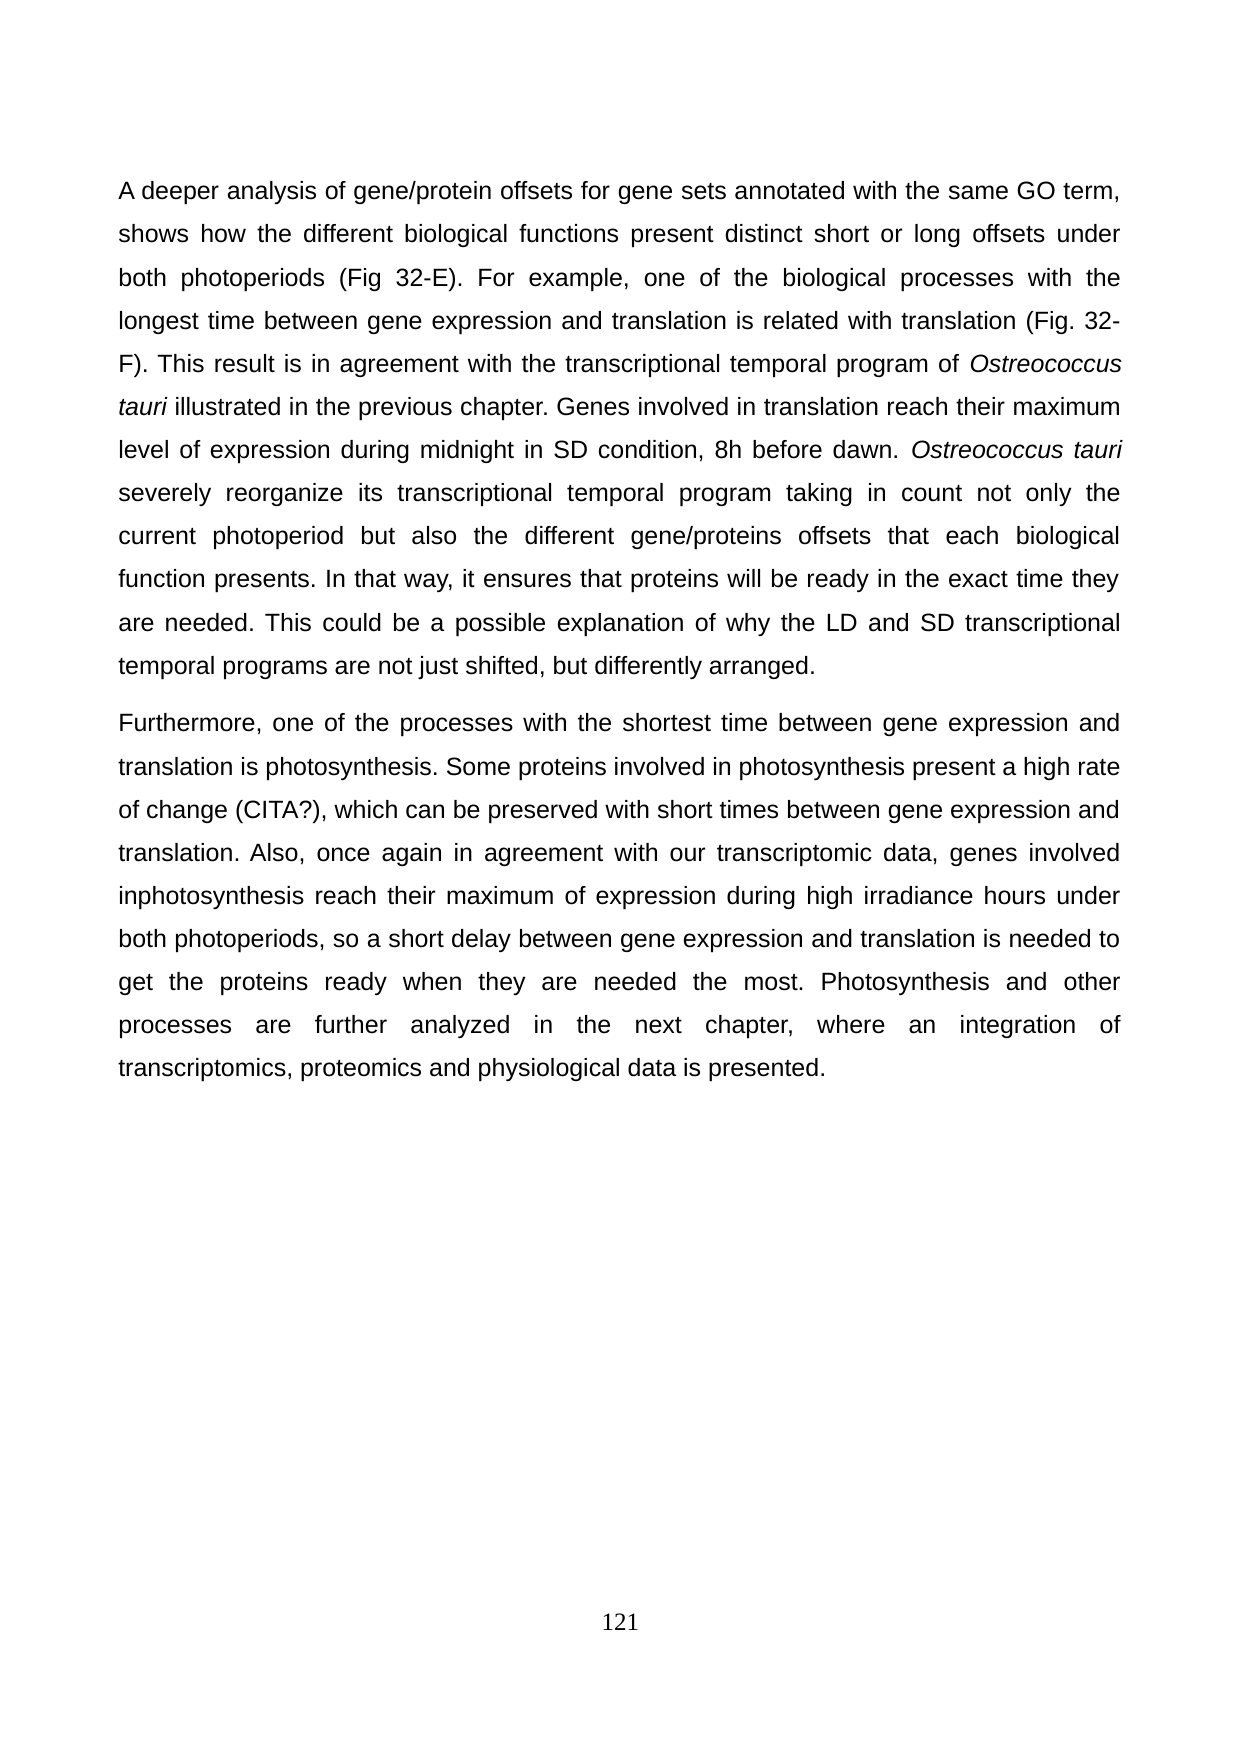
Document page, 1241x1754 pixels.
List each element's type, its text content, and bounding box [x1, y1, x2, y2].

text A deeper analysis of gene/protein offsets for gene sets annotated with the same GO term, shows how the different biological functions present distinct short or long offsets under both photoperiods (Fig 32-E). For example, one of the biological processes with the longest time between gene expression and translation is related with translation (Fig. 32-F). This result is in agreement with the transcriptional temporal program of Ostreococcus tauri illustrated in the previous chapter. Genes involved in translation reach their maximum level of expression during midnight in SD condition, 8h before dawn. Ostreococcus tauri severely reorganize its transcriptional temporal program taking in count not only the current photoperiod but also the different gene/proteins offsets that each biological function presents. In that way, it ensures that proteins will be ready in the exact time they are needed. This could be a possible explanation of why the LD and SD transcriptional temporal programs are not just shifted, but differently arranged. [118, 176, 1122, 679]
text Furthermore, one of the processes with the shortest time between gene expression and translation is photosynthesis. Some proteins involved in photosynthesis present a high rate of change (CITA?), which can be preserved with short times between gene expression and translation. Also, once again in agreement with our transcriptomic data, genes involved inphotosynthesis reach their maximum of expression during high irradiance hours under both photoperiods, so a short delay between gene expression and translation is needed to get the proteins ready when they are needed the most. Photosynthesis and other processes are further analyzed in the next chapter, where an integration of transcriptomics, proteomics and physiological data is presented. [118, 708, 1122, 1082]
